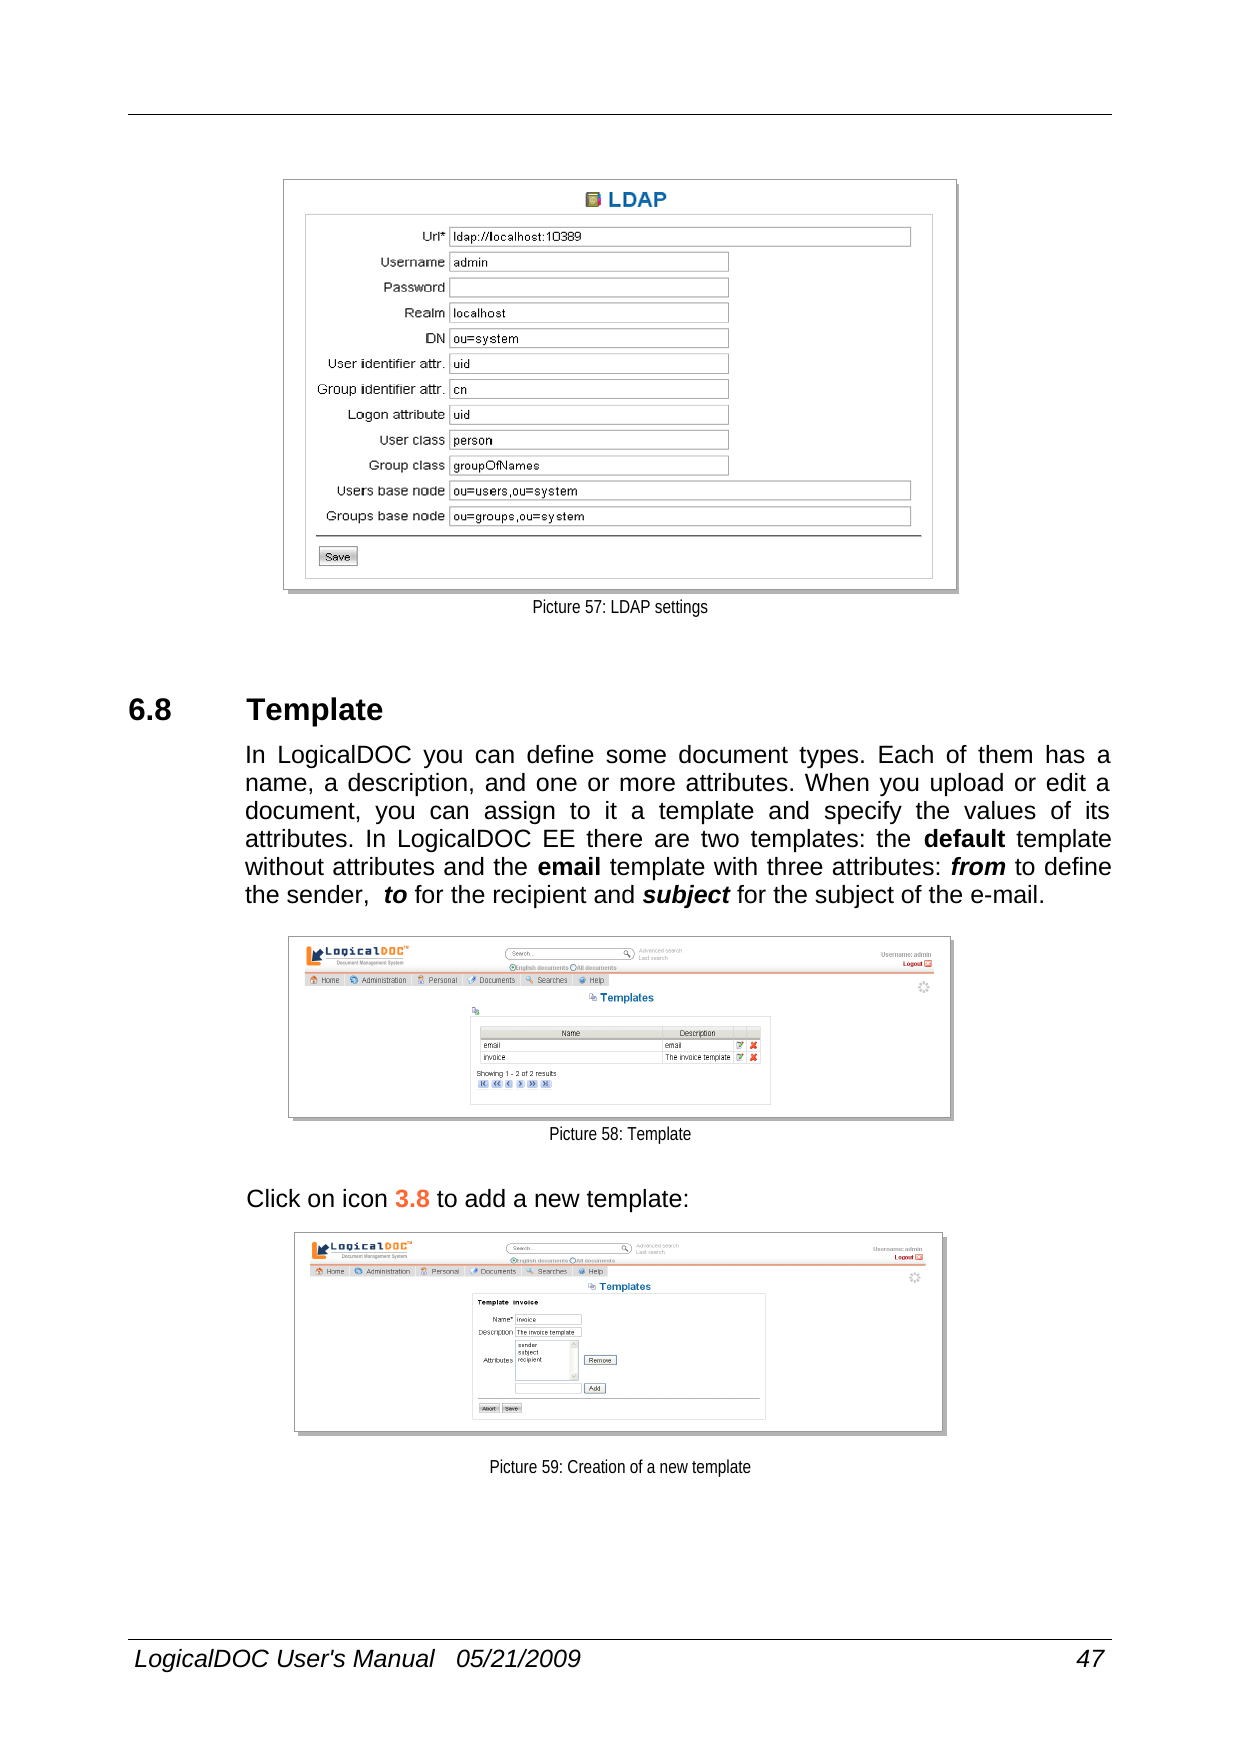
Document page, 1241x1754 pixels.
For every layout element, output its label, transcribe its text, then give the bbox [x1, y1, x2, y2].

text Click on icon 3.8 to add a new template: [246, 1185, 1112, 1213]
picture [304, 944, 934, 1108]
subtitle Template [128, 692, 1112, 727]
text Picture 58: Template [288, 1118, 952, 1144]
picture [310, 1241, 926, 1422]
text Picture 57: LDAP settings [283, 590, 957, 617]
text Picture 59: Creation of a new template [288, 1455, 952, 1478]
text In LogicalDOC you can define some document types. Each of them has a name, a description, and one or more attributes. When you upload or edit a document, you can assign to it a template and specify the values of its attributes. In LogicalDOC EE there are two templates: the default template without attributes and the email template with three attributes: from to define the sender, to for the recipient and subject for the subject of the e-mail. [245, 741, 1112, 909]
